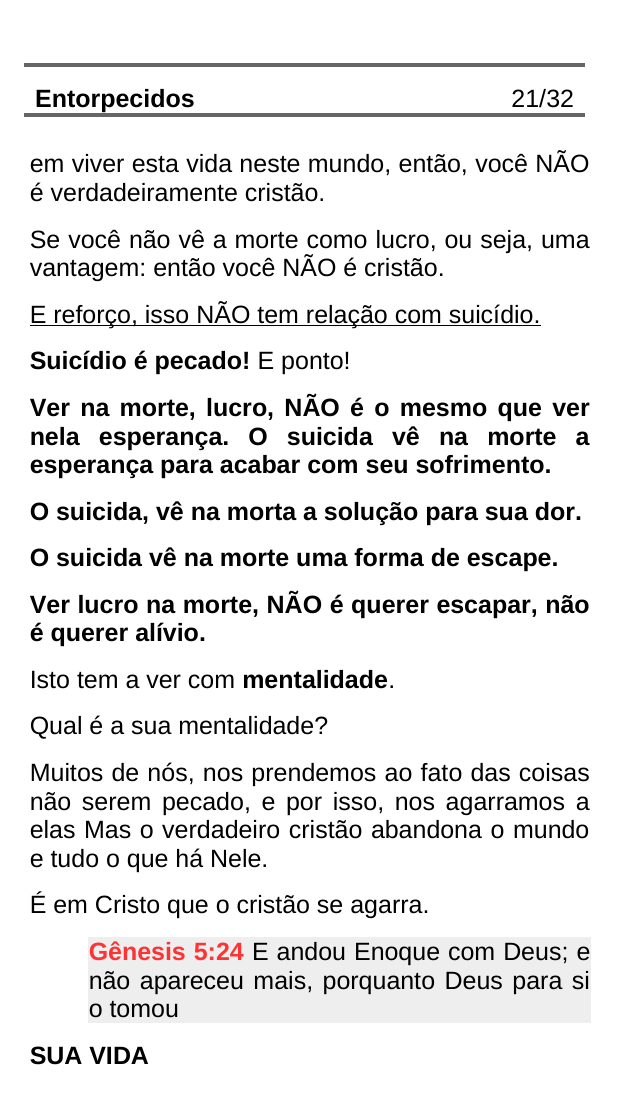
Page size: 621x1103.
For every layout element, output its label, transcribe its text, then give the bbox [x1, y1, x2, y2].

text E reforço, isso NÃO tem relação com suicídio. [29, 300, 591, 329]
text Ver lucro na morte, NÃO é querer escapar, não é querer alívio. [29, 590, 591, 647]
text Ver na morte, lucro, NÃO é o mesmo que ver nela esperança. O suicida vê na morte a esperança para acabar com seu sofrimento. [29, 393, 591, 479]
text Isto tem a ver com mentalidade. [29, 665, 591, 694]
text Se você não vê a morte como lucro, ou seja, uma vantagem: então você NÃO é cristão. [29, 225, 591, 282]
text Suicídio é pecado! E ponto! [29, 346, 591, 375]
text O suicida vê na morte uma forma de escape. [29, 543, 591, 572]
text O suicida, vê na morta a solução para sua dor. [29, 497, 591, 526]
text É em Cristo que o cristão se agarra. [29, 891, 591, 919]
text Muitos de nós, nos prendemos ao fato das coisas não serem pecado, e por isso, nos agarramos a elas Mas o verdadeiro cristão abandona o mundo e tudo o que há Nele. [29, 758, 591, 873]
text SUA VIDA [29, 1041, 591, 1070]
list Gênesis 5:24 E andou Enoque com Deus; e não apareceu mais, porquanto Deus para si o tomou [88, 937, 591, 1023]
text Qual é a sua mentalidade? [29, 711, 591, 740]
text em viver esta vida neste mundo, então, você NÃO é verdadeiramente cristão. [29, 149, 591, 207]
